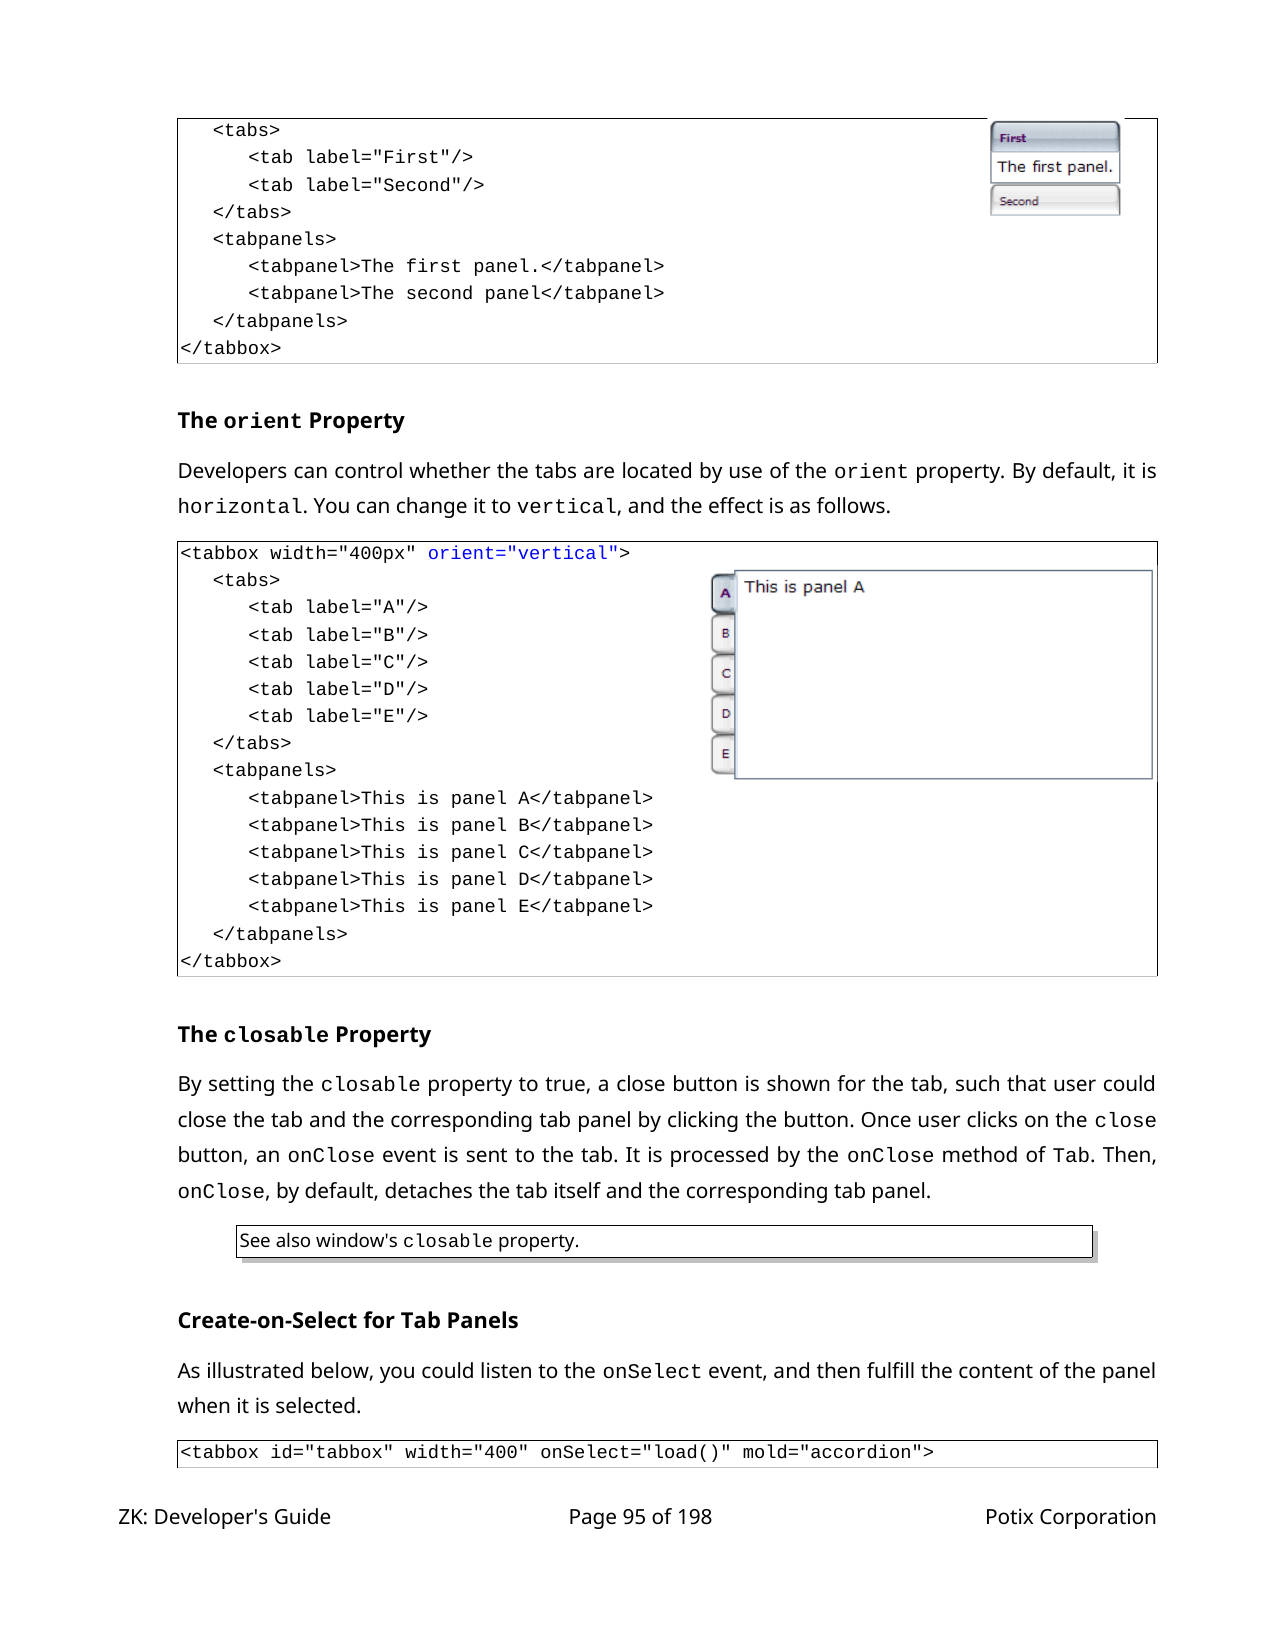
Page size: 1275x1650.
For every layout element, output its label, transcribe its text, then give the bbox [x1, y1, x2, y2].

text <tab label="C"/> [178, 649, 708, 674]
text <tab label="D"/> [178, 677, 708, 701]
text <tab label="A"/> [178, 595, 708, 619]
text [1125, 119, 1157, 142]
text <tabs> [178, 119, 987, 142]
text Developers can control whether the tabs are located by use of the orient property. By default, it is horizontal. You can change it to vertical, and the effect is as follows. [177, 456, 1157, 520]
text <tabpanels> [178, 758, 1157, 783]
text <tab label="E"/> [178, 704, 708, 728]
text <tabbox width="400px" orient="vertical"> [178, 542, 1157, 565]
subtitle The closable Property [177, 1018, 1157, 1048]
text <tabpanel>This is panel B</tabpanel> [178, 813, 1157, 837]
text <tabpanel>This is panel D</tabpanel> [178, 867, 1157, 891]
text <tabpanels> [178, 227, 1157, 251]
text </tabpanels> [178, 921, 1157, 946]
text <tabpanel>The second panel</tabpanel> [178, 281, 1157, 306]
text [1125, 172, 1157, 197]
text </tabbox> [178, 336, 1157, 363]
text See also window's closable property. [237, 1226, 1092, 1257]
text </tabpanels> [178, 308, 1157, 333]
text [1125, 145, 1157, 169]
text <tabpanel>The first panel.</tabpanel> [178, 254, 1157, 278]
subtitle The orient Property [177, 405, 1157, 436]
picture [987, 118, 1125, 218]
text <tab label="B"/> [178, 622, 708, 647]
text <tabbox id="tabbox" width="400" onSelect="load()" mold="accordion"> [178, 1441, 1157, 1467]
text </tabs> [178, 200, 1157, 224]
text <tabpanel>This is panel A</tabpanel> [178, 786, 1157, 810]
text As illustrated below, you could listen to the onSelect event, and then fulfill the content of the panel when it is selected. [177, 1356, 1157, 1419]
text <tab label="First"/> [178, 145, 987, 169]
subtitle Create-on-Select for Tab Panels [177, 1305, 1157, 1335]
picture [708, 565, 1158, 782]
text </tabbox> [178, 949, 1157, 976]
text By setting the closable property to true, a close button is shown for the tab, such that user could close the tab and the corresponding tab panel by clicking the button. Once user clicks on the close button, an onClose event is sent to the tab. It is processed by the onClose method of Tab. Then, onClose, by default, detaches the tab itself and the corresponding tab panel. [177, 1069, 1157, 1204]
text <tabs> [178, 568, 708, 592]
text <tabpanel>This is panel C</tabpanel> [178, 840, 1157, 864]
text <tab label="Second"/> [178, 172, 987, 197]
text </tabs> [178, 731, 708, 755]
text <tabpanel>This is panel E</tabpanel> [178, 894, 1157, 918]
